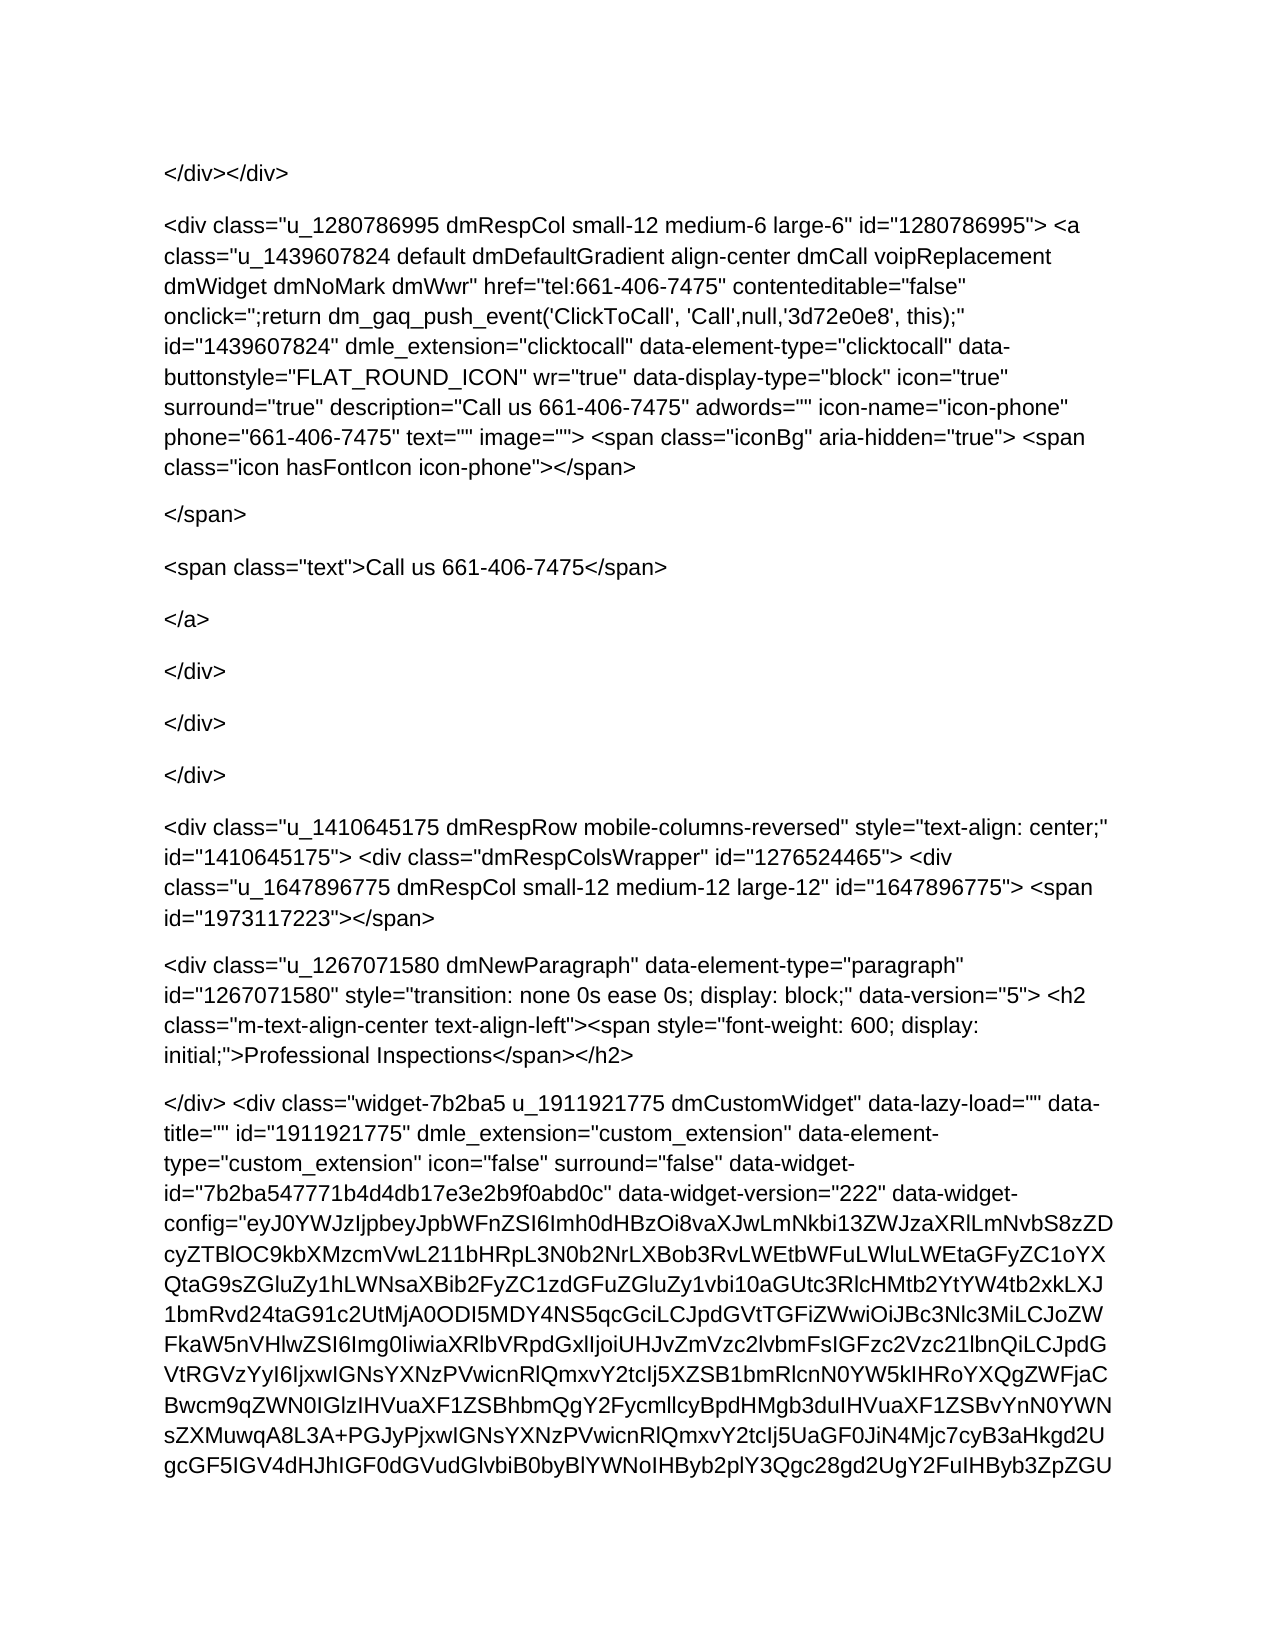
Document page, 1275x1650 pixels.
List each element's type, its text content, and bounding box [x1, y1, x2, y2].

table_cell </span> [153, 491, 1125, 543]
table_cell </a> [153, 595, 1125, 647]
table_cell </div> [153, 699, 1125, 751]
table_cell </div> [153, 751, 1125, 803]
table_cell <div class="u_1267071580 dmNewParagraph" data-element-type="paragraph" id="1267071580" style="transition: none 0s ease 0s; display: block;" data-version="5"> <h2 class="m-text-align-center text-align-left"><span style="font-weight: 600; display: initial;">Professional Inspections</span></h2> [153, 941, 1125, 1079]
table_cell <span class="text">Call us 661-406-7475</span> [153, 543, 1125, 595]
table_cell <div class="u_1280786995 dmRespCol small-12 medium-6 large-6" id="1280786995"> <a class="u_1439607824 default dmDefaultGradient align-center dmCall voipReplacement dmWidget dmNoMark dmWwr" href="tel:661-406-7475" contenteditable="false" onclick=";return dm_gaq_push_event('ClickToCall', 'Call',null,'3d72e0e8', this);" id="1439607824" dmle_extension="clicktocall" data-element-type="clicktocall" data-buttonstyle="FLAT_ROUND_ICON" wr="true" data-display-type="block" icon="true" surround="true" description="Call us 661-406-7475" adwords="" icon-name="icon-phone" phone="661-406-7475" text="" image=""> <span class="iconBg" aria-hidden="true"> <span class="icon hasFontIcon icon-phone"></span> [153, 202, 1125, 491]
table_cell </div> [153, 647, 1125, 699]
table_cell </div></div> [153, 150, 1125, 202]
table_cell </div> <div class="widget-7b2ba5 u_1911921775 dmCustomWidget" data-lazy-load="" data-title="" id="1911921775" dmle_extension="custom_extension" data-element-type="custom_extension" icon="false" surround="false" data-widget-id="7b2ba547771b4d4db17e3e2b9f0abd0c" data-widget-version="222" data-widget-config="eyJ0YWJzIjpbeyJpbWFnZSI6Imh0dHBzOi8vaXJwLmNkbi13ZWJzaXRlLmNvbS8zZDcyZTBlOC9kbXMzcmVwL211bHRpL3N0b2NrLXBob3RvLWEtbWFuLWluLWEtaGFyZC1oYXQtaG9sZGluZy1hLWNsaXBib2FyZC1zdGFuZGluZy1vbi10aGUtc3RlcHMtb2YtYW4tb2xkLXJ1bmRvd24taG91c2UtMjA0ODI5MDY4NS5qcGciLCJpdGVtTGFiZWwiOiJBc3Nlc3MiLCJoZWFkaW5nVHlwZSI6Img0IiwiaXRlbVRpdGxlIjoiUHJvZmVzc2lvbmFsIGFzc2Vzc21lbnQiLCJpdGVtRGVzYyI6IjxwIGNsYXNzPVwicnRlQmxvY2tcIj5XZSB1bmRlcnN0YW5kIHRoYXQgZWFjaCBwcm9qZWN0IGlzIHVuaXF1ZSBhbmQgY2FycmllcyBpdHMgb3duIHVuaXF1ZSBvYnN0YWNsZXMuwqA8L3A+PGJyPjxwIGNsYXNzPVwicnRlQmxvY2tcIj5UaGF0JiN4Mjc7cyB3aHkgd2UgcGF5IGV4dHJhIGF0dGVudGlvbiB0byBlYWNoIHByb2plY3Qgc28gd2UgY2FuIHByb3ZpZGU [153, 1079, 1125, 1489]
table_cell <div class="u_1410645175 dmRespRow mobile-columns-reversed" style="text-align: center;" id="1410645175"> <div class="dmRespColsWrapper" id="1276524465"> <div class="u_1647896775 dmRespCol small-12 medium-12 large-12" id="1647896775"> <span id="1973117223"></span> [153, 804, 1125, 941]
